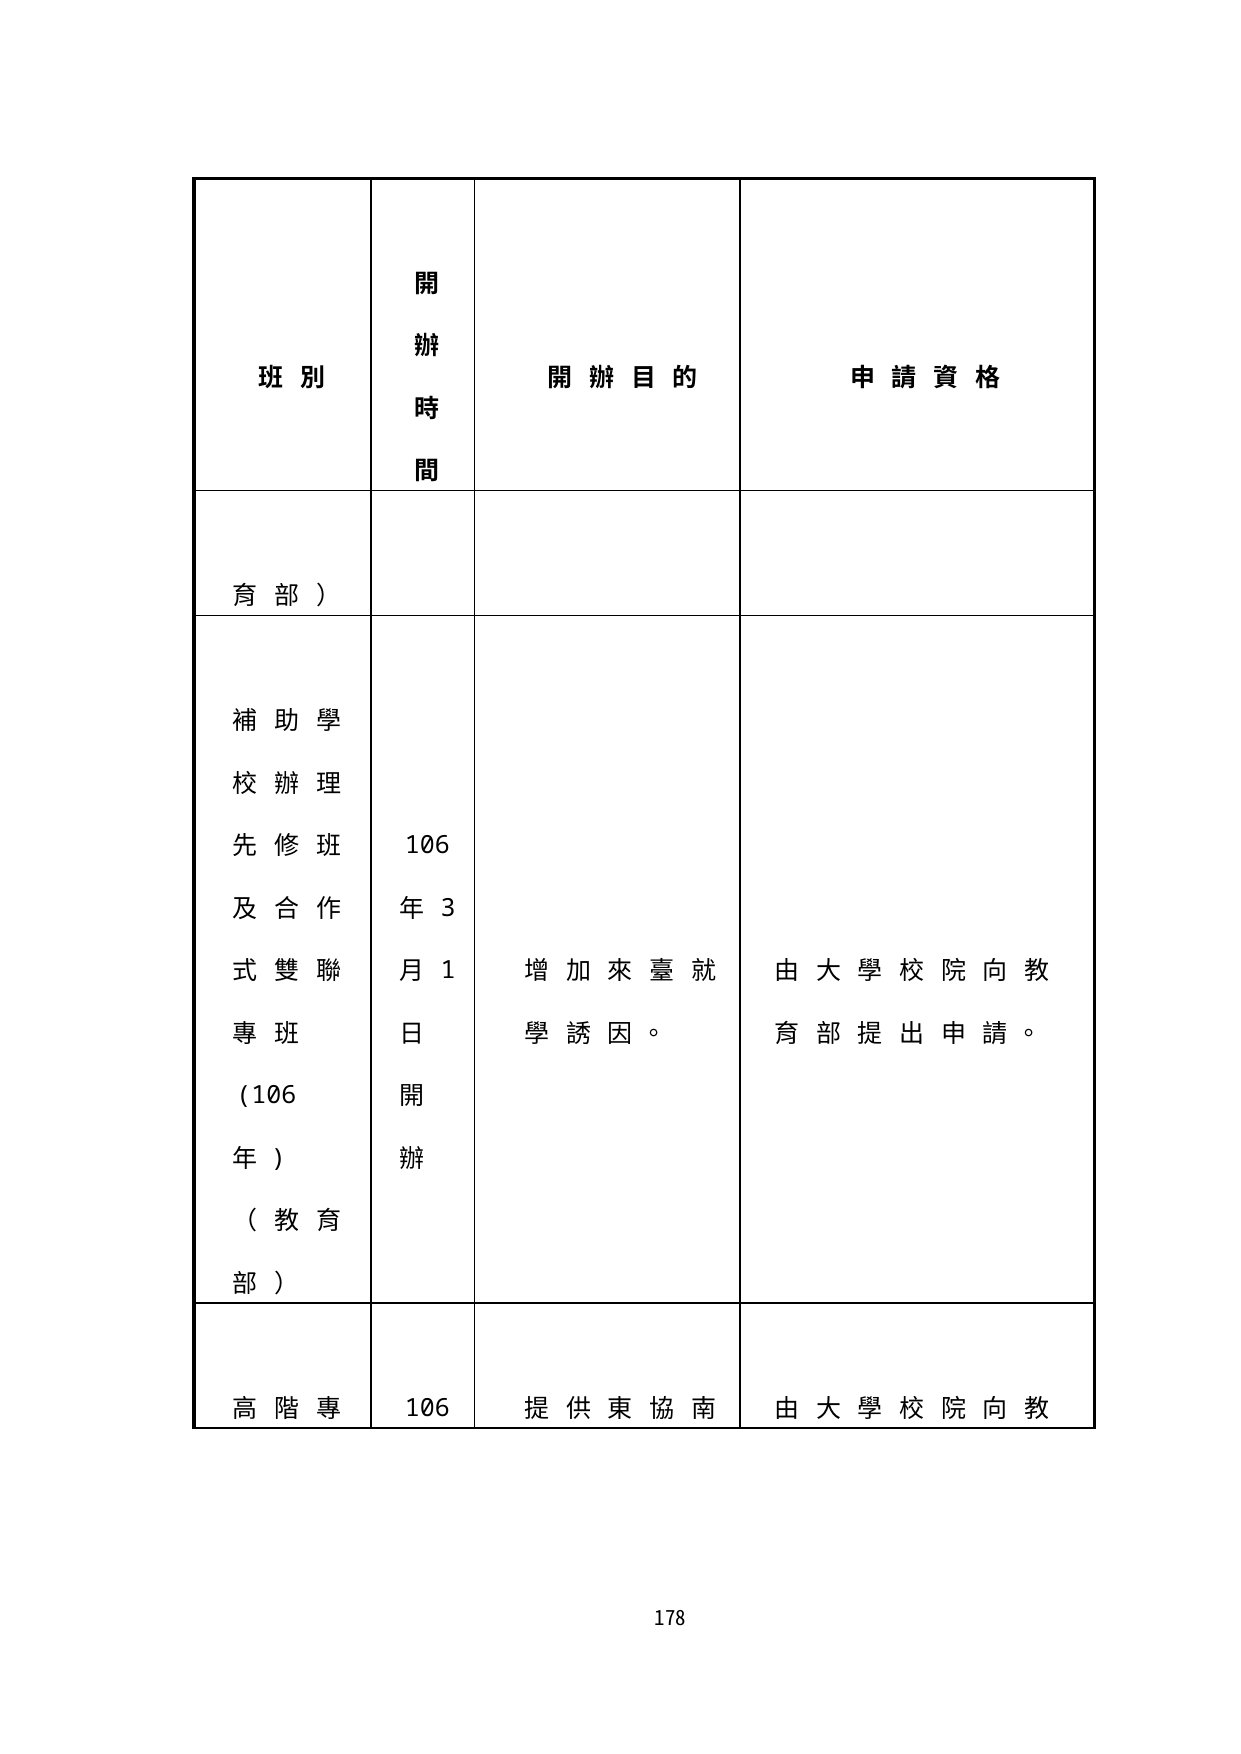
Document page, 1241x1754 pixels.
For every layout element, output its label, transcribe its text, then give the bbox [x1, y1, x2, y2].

table_cell 106年3月1日開辦 [372, 616, 474, 1302]
table_cell 育部） [196, 491, 370, 615]
table_cell 106 [372, 1304, 474, 1427]
table_header 開辦時間 [372, 180, 474, 490]
table_cell 增加來臺就學誘因。 [475, 616, 739, 1302]
table_header 班別 [196, 180, 370, 490]
table_cell [372, 491, 474, 615]
table_cell [475, 491, 739, 615]
table_cell 提供東協南 [475, 1304, 739, 1427]
table_cell 高階專 [196, 1304, 370, 1427]
table_header 開辦目的 [475, 180, 739, 490]
table_cell 補助學校辦理先修班及合作式雙聯專班 (106年) （教育部） [196, 616, 370, 1302]
table_cell [741, 491, 1093, 615]
table_header 申請資格 [741, 180, 1093, 490]
table_cell 由大學校院向教育部提出申請。 [741, 616, 1093, 1302]
table_cell 由大學校院向教 [741, 1304, 1093, 1427]
